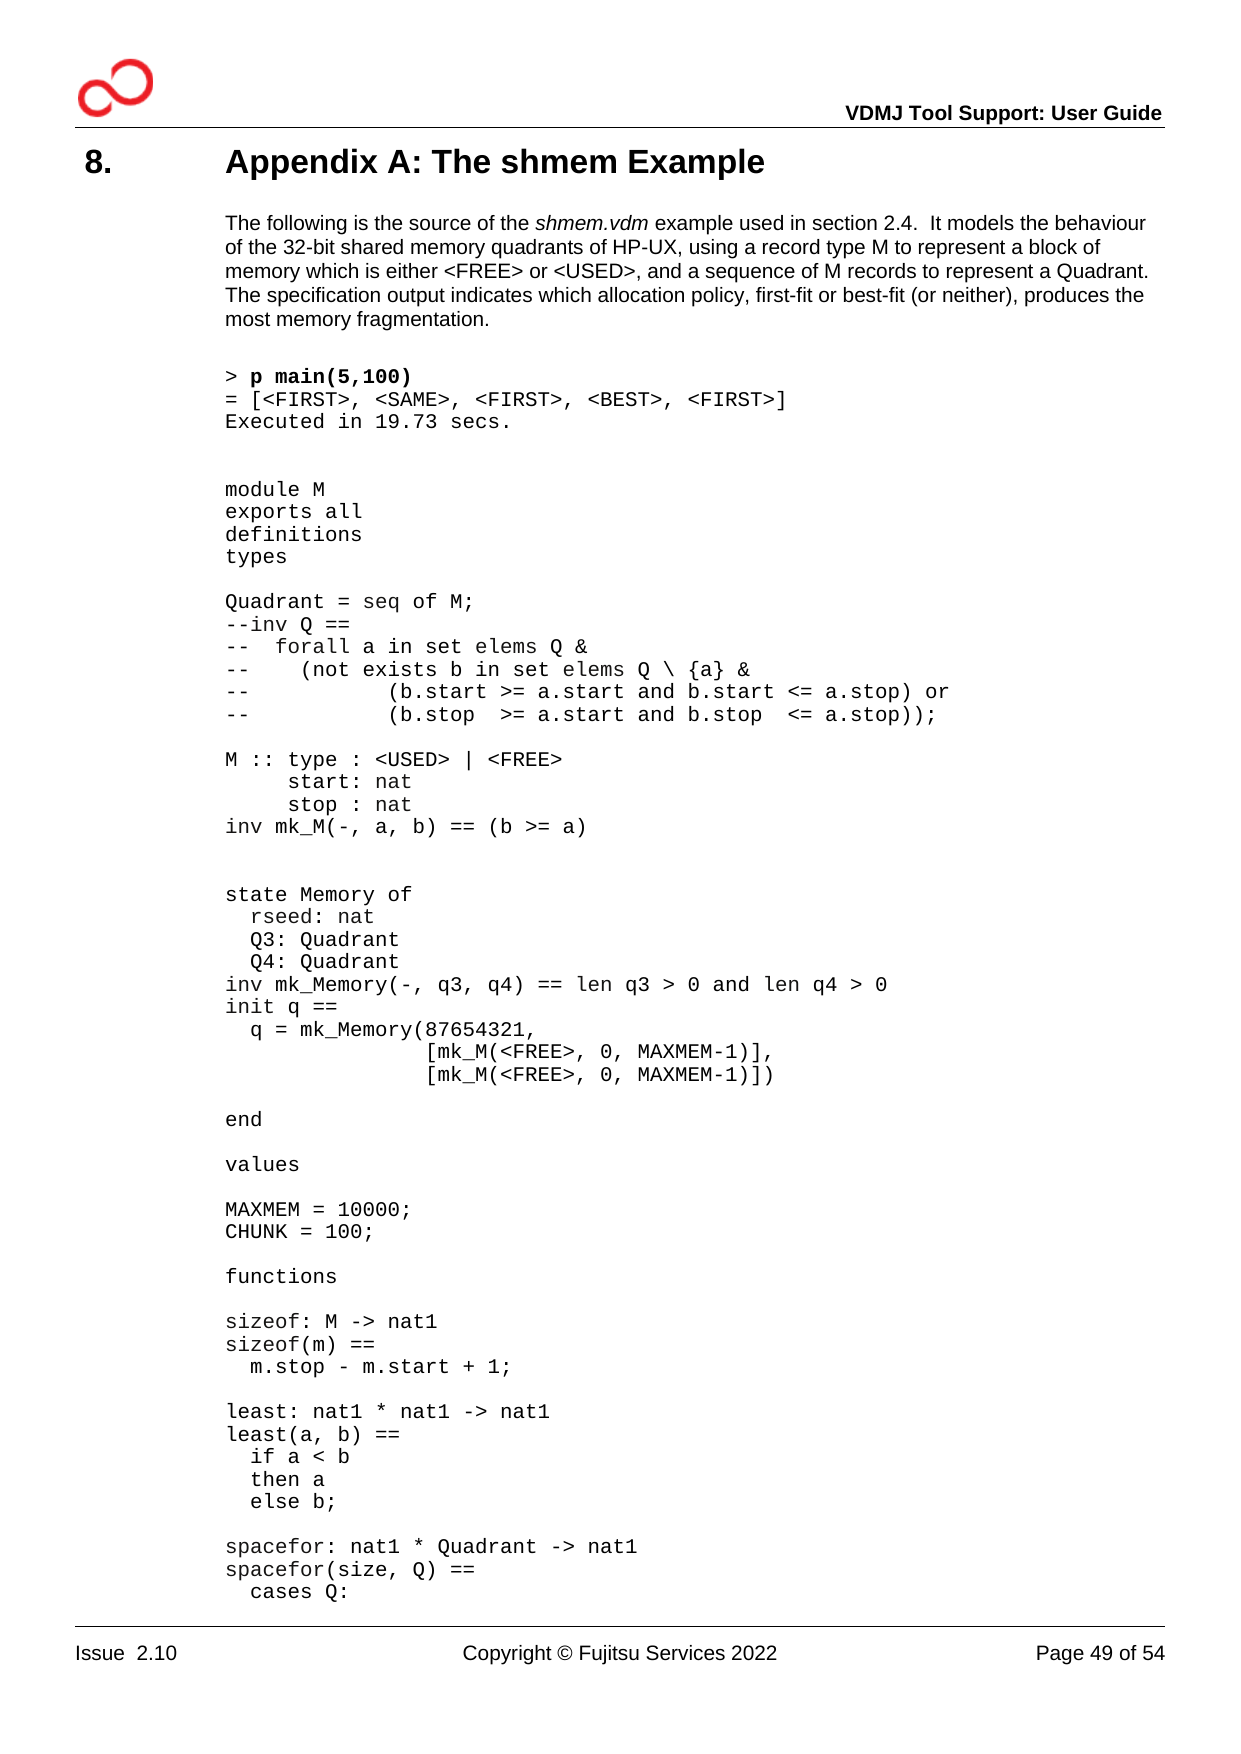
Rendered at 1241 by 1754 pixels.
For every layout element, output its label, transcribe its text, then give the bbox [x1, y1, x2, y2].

text spacefor: nat1 * Quadrant -> nat1 [225, 1536, 1165, 1558]
text [mk_M(<FREE>, 0, MAXMEM-1)], [225, 1041, 1165, 1063]
text module M [225, 478, 1165, 501]
text end [225, 1108, 1165, 1131]
text M :: type : <USED> | <FREE> [225, 748, 1165, 771]
text least(a, b) == [225, 1423, 1165, 1446]
text [mk_M(<FREE>, 0, MAXMEM-1)]) [225, 1063, 1165, 1086]
text q = mk_Memory(87654321, [225, 1018, 1165, 1041]
text Quadrant = seq of M; [225, 591, 1165, 613]
text functions [225, 1266, 1165, 1288]
text -- (b.start >= a.start and b.start <= a.stop) or [225, 681, 1165, 703]
text MAXMEM = 10000; [225, 1198, 1165, 1221]
text = [<FIRST>, <SAME>, <FIRST>, <BEST>, <FIRST>] [225, 388, 1165, 411]
text then a [225, 1468, 1165, 1491]
text init q == [225, 996, 1165, 1018]
text inv mk_M(-, a, b) == (b >= a) [225, 816, 1165, 838]
text else b; [225, 1491, 1165, 1513]
text types [225, 546, 1165, 568]
text Executed in 19.73 secs. [225, 411, 1165, 433]
text values [225, 1153, 1165, 1176]
text if a < b [225, 1446, 1165, 1468]
text spacefor(size, Q) == [225, 1558, 1165, 1581]
text -- (b.stop >= a.start and b.stop <= a.stop)); [225, 703, 1165, 726]
text -- forall a in set elems Q & [225, 636, 1165, 658]
text definitions [225, 523, 1165, 546]
text -- (not exists b in set elems Q \ {a} & [225, 658, 1165, 681]
subtitle Appendix A: The shmem Example [75, 143, 1165, 181]
text rseed: nat [225, 906, 1165, 928]
text stop : nat [225, 793, 1165, 816]
text --inv Q == [225, 613, 1165, 636]
text state Memory of [225, 883, 1165, 906]
text inv mk_Memory(-, q3, q4) == len q3 > 0 and len q4 > 0 [225, 973, 1165, 996]
picture [78, 52, 153, 127]
text exports all [225, 501, 1165, 523]
text Q3: Quadrant [225, 928, 1165, 951]
text least: nat1 * nat1 -> nat1 [225, 1401, 1165, 1423]
text start: nat [225, 771, 1165, 793]
text > p main(5,100) [225, 366, 1165, 388]
text sizeof(m) == [225, 1333, 1165, 1356]
text cases Q: [225, 1581, 1165, 1603]
text sizeof: M -> nat1 [225, 1311, 1165, 1333]
text CHUNK = 100; [225, 1221, 1165, 1243]
text The following is the source of the shmem.vdm example used in section 2.4. It models the behaviour of the 32-bit shared memory quadrants of HP-UX, using a record type M to represent a block of memory which is either <FREE> or <USED>, and a sequence of M records to represent a Quadrant. The specification output indicates which allocation policy, first-fit or best-fit (or neither), produces the most memory fragmentation. [225, 211, 1165, 331]
text Q4: Quadrant [225, 951, 1165, 973]
text m.stop - m.start + 1; [225, 1356, 1165, 1378]
